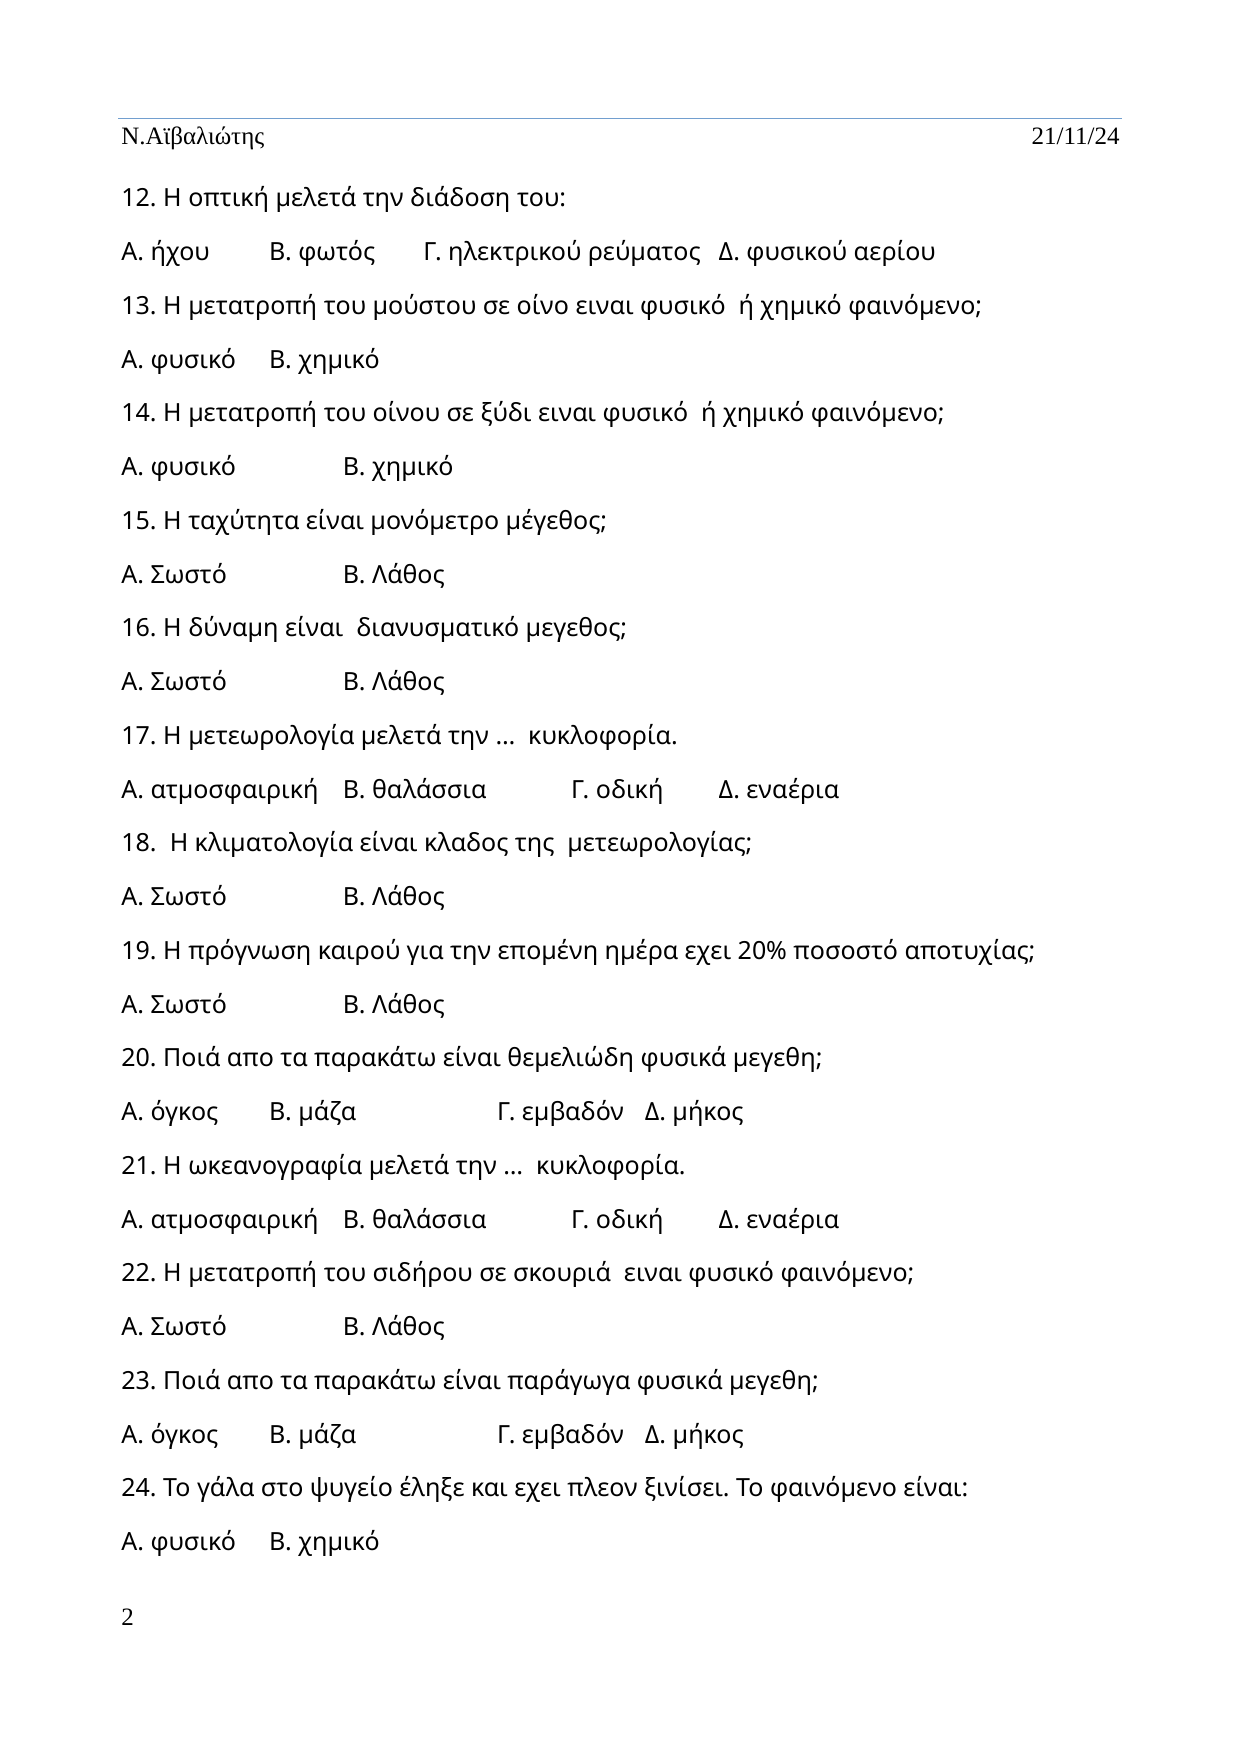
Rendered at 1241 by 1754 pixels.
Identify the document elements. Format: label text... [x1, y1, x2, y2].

text Α. ατμοσφαιρική Β. θαλάσσια Γ. οδική Δ. εναέρια [121, 771, 1119, 805]
text 22. Η μετατροπή του σιδήρου σε σκουριά ειναι φυσικό φαινόμενο; [121, 1255, 1119, 1289]
text 13. Η μετατροπή του μούστου σε οίνο ειναι φυσικό ή χημικό φαινόμενο; [121, 287, 1119, 322]
text 17. Η μετεωρολογία μελετά την … κυκλοφορία. [121, 717, 1119, 752]
text Α. φυσικό Β. χημικό [121, 449, 1119, 483]
text Α. ήχου Β. φωτός Γ. ηλεκτρικού ρεύματος Δ. φυσικού αερίου [121, 234, 1119, 268]
text 20. Ποιά απο τα παρακάτω είναι θεμελιώδη φυσικά μεγεθη; [121, 1040, 1119, 1074]
text 14. Η μετατροπή του οίνου σε ξύδι ειναι φυσικό ή χημικό φαινόμενο; [121, 395, 1119, 429]
text Α. ατμοσφαιρική Β. θαλάσσια Γ. οδική Δ. εναέρια [121, 1201, 1119, 1235]
text Α. όγκος Β. μάζα Γ. εμβαδόν Δ. μήκος [121, 1416, 1119, 1450]
text 24. Το γάλα στο ψυγείο έληξε και εχει πλεον ξινίσει. Το φαινόμενο είναι: [121, 1470, 1119, 1504]
text Α. φυσικό Β. χημικό [121, 341, 1119, 375]
text Α. φυσικό Β. χημικό [121, 1524, 1119, 1558]
text 18. Η κλιματολογία είναι κλαδος της μετεωρολογίας; [121, 825, 1119, 859]
text 16. Η δύναμη είναι διανυσματικό μεγεθος; [121, 610, 1119, 644]
text 12. Η οπτική μελετά την διάδοση του: [121, 180, 1119, 214]
text Α. όγκος Β. μάζα Γ. εμβαδόν Δ. μήκος [121, 1094, 1119, 1128]
text Α. Σωστό Β. Λάθος [121, 986, 1119, 1020]
text Α. Σωστό Β. Λάθος [121, 664, 1119, 698]
text 23. Ποιά απο τα παρακάτω είναι παράγωγα φυσικά μεγεθη; [121, 1362, 1119, 1397]
text Α. Σωστό Β. Λάθος [121, 556, 1119, 590]
text 15. Η ταχύτητα είναι μονόμετρο μέγεθος; [121, 502, 1119, 537]
text 21. Η ωκεανογραφία μελετά την … κυκλοφορία. [121, 1147, 1119, 1182]
text 19. Η πρόγνωση καιρού για την επομένη ημέρα εχει 20% ποσοστό αποτυχίας; [121, 932, 1119, 967]
text Α. Σωστό Β. Λάθος [121, 879, 1119, 913]
text Α. Σωστό Β. Λάθος [121, 1309, 1119, 1343]
